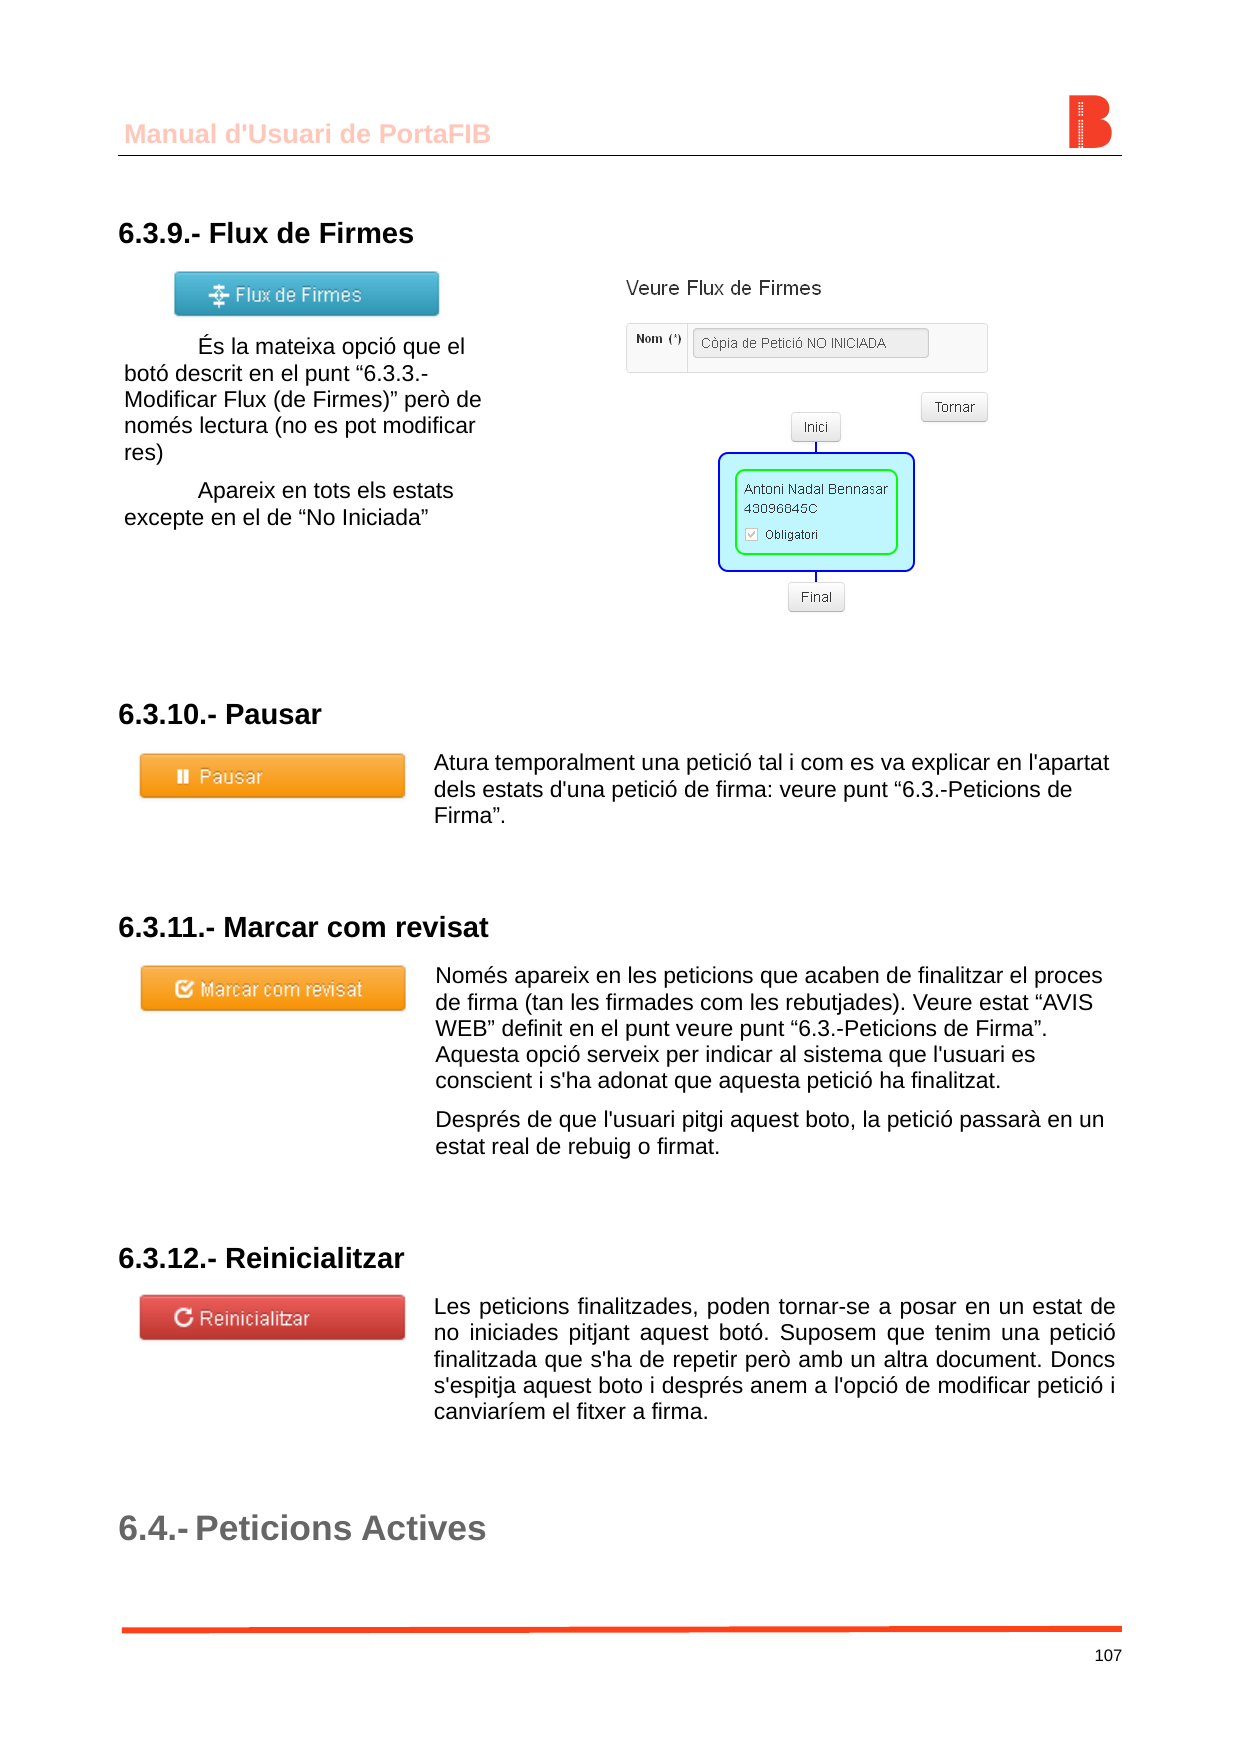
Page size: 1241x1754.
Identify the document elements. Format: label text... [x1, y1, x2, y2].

table_header [118, 1287, 428, 1443]
subtitle Flux de Firmes [118, 216, 1122, 249]
subtitle Marcar com revisat [118, 910, 1122, 944]
picture [170, 267, 444, 321]
picture [138, 962, 409, 1016]
picture [616, 267, 1002, 628]
picture [1063, 94, 1117, 150]
table_header Les peticions finalitzades, poden tornar-se a posar en un estat de no iniciades pitjant aquest botó. Suposem que tenim una petició finalitzada que s'ha de repetir però amb un altra document. Doncs s'espitja aquest boto i després anem a l'opció de modificar petició i canviaríem el fitxer a firma. [428, 1287, 1122, 1443]
picture [137, 1292, 409, 1345]
subtitle Reinicialitzar [118, 1241, 1122, 1275]
table_header És la mateixa opció que el botó descrit en el punt “6.3.3.-Modificar Flux (de Firmes)” però de només lectura (no es pot modificar res) Apareix en tots els estats excepte en el de “No Iniciada” [118, 262, 496, 633]
picture [137, 749, 409, 803]
table_header [118, 744, 428, 846]
subtitle Pausar [118, 697, 1122, 731]
table_header Atura temporalment una petició tal i com es va explicar en l'apartat dels estats d'una petició de firma: veure punt “6.3.-Peticions de Firma”. [428, 744, 1122, 846]
subtitle Peticions Actives [118, 1507, 1122, 1547]
table_header Només apareix en les peticions que acaben de finalitzar el proces de firma (tan les firmades com les rebutjades). Veure estat “AVIS WEB” definit en el punt veure punt “6.3.-Peticions de Firma”. Aquesta opció serveix per indicar al sistema que l'usuari es conscient i s'ha adonat que aquesta petició ha finalitzat. Després de que l'usuari pitgi aquest boto, la petició passarà en un estat real de rebuig o firmat. [429, 956, 1122, 1177]
table_header [118, 956, 429, 1177]
table_header [496, 262, 1122, 633]
